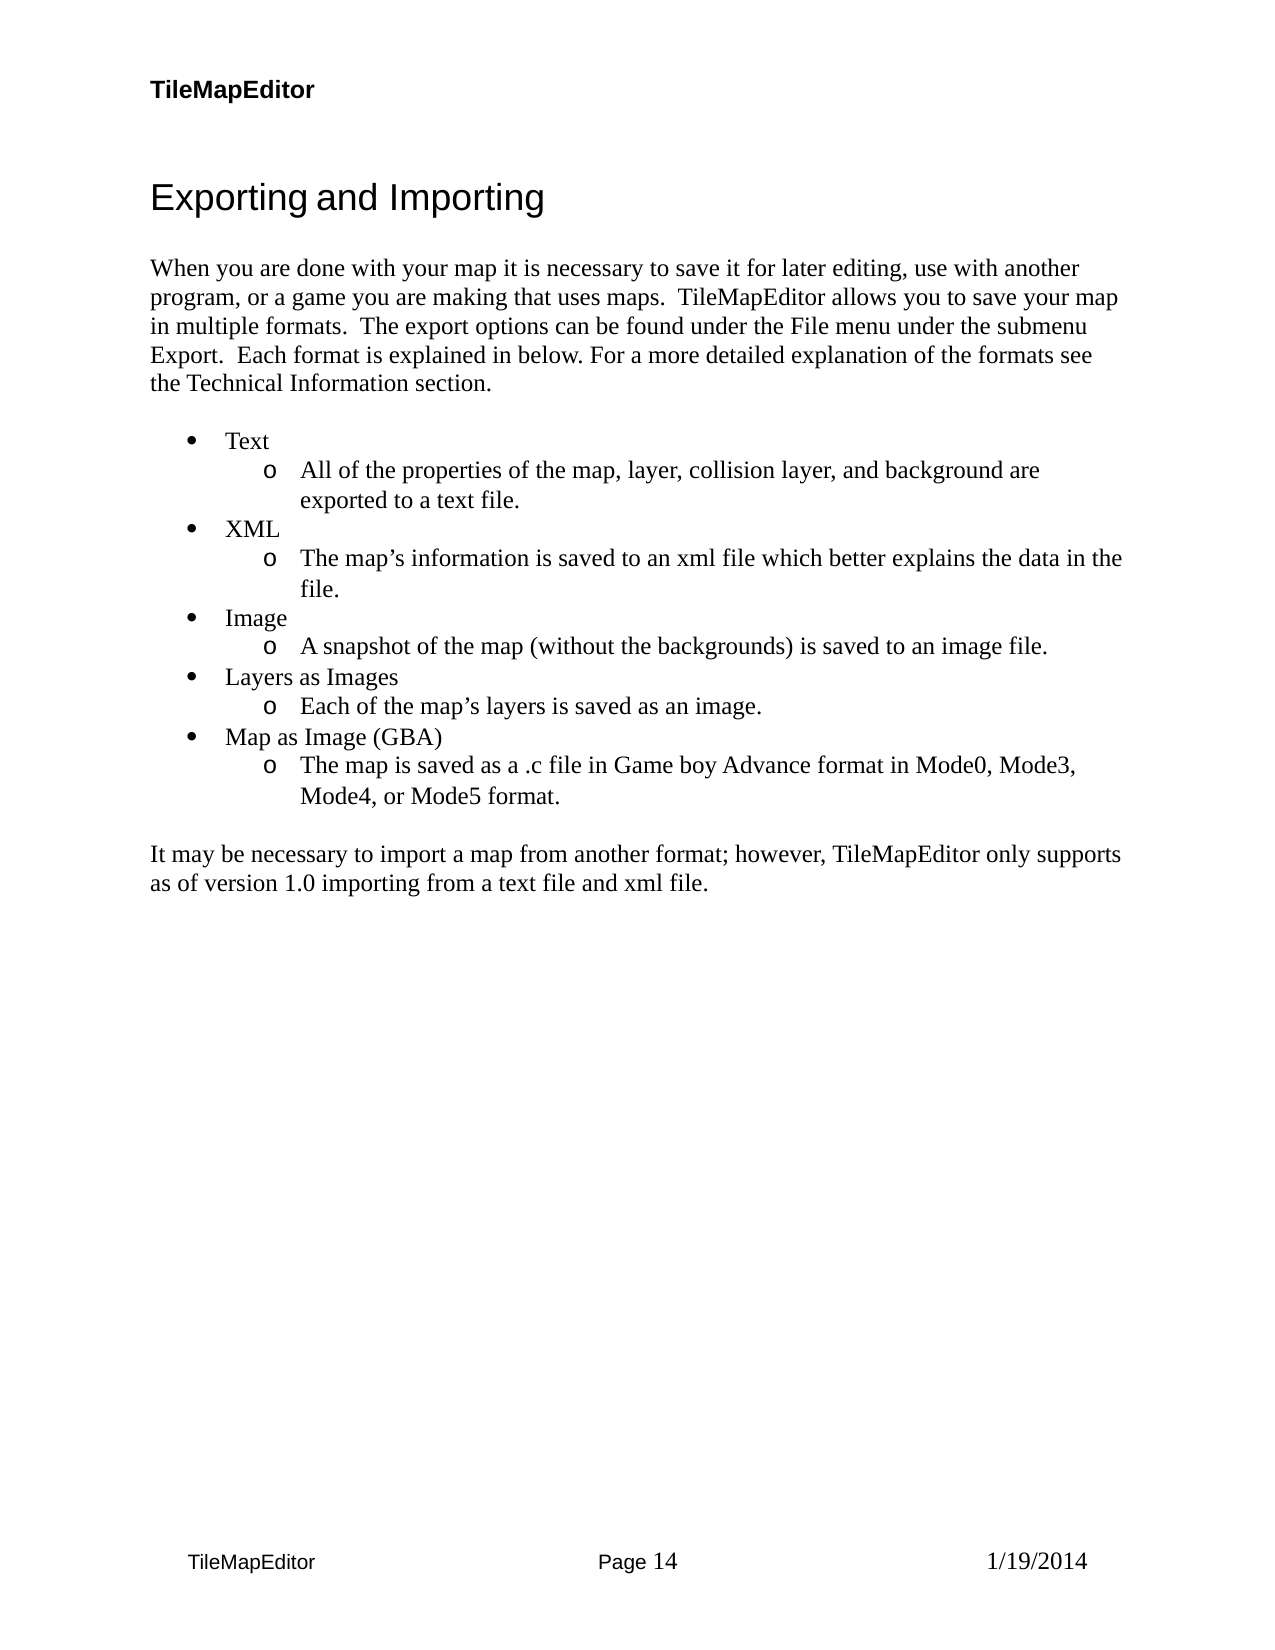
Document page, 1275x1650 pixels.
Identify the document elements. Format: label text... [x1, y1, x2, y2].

list Text [187, 426, 1125, 455]
list Layers as Images [187, 662, 1125, 691]
list All of the properties of the map, layer, collision layer, and background are exported to a text file. [262, 455, 1125, 514]
list A snapshot of the map (without the backgrounds) is saved to an image file. [262, 631, 1125, 662]
subtitle Exporting and Importing [150, 175, 1125, 218]
list The map’s information is saved to an xml file which better explains the data in the file. [262, 543, 1125, 603]
list Each of the map’s layers is saved as an image. [262, 691, 1125, 722]
list XML [187, 514, 1125, 543]
list Image [187, 603, 1125, 631]
list Map as Image (GBA) [187, 722, 1125, 751]
text When you are done with your map it is necessary to save it for later editing, use with another program, or a game you are making that uses maps. TileMapEditor allows you to save your map in multiple formats. The export options can be found under the File menu under the submenu Export. Each format is explained in below. For a more detailed explanation of the formats see the Technical Information section. [150, 253, 1125, 397]
text It may be necessary to import a map from another format; however, TileMapEditor only supports as of version 1.0 importing from a text file and xml file. [150, 839, 1125, 896]
list The map is saved as a .c file in Game boy Advance format in Mode0, Mode3, Mode4, or Mode5 format. [262, 751, 1125, 810]
